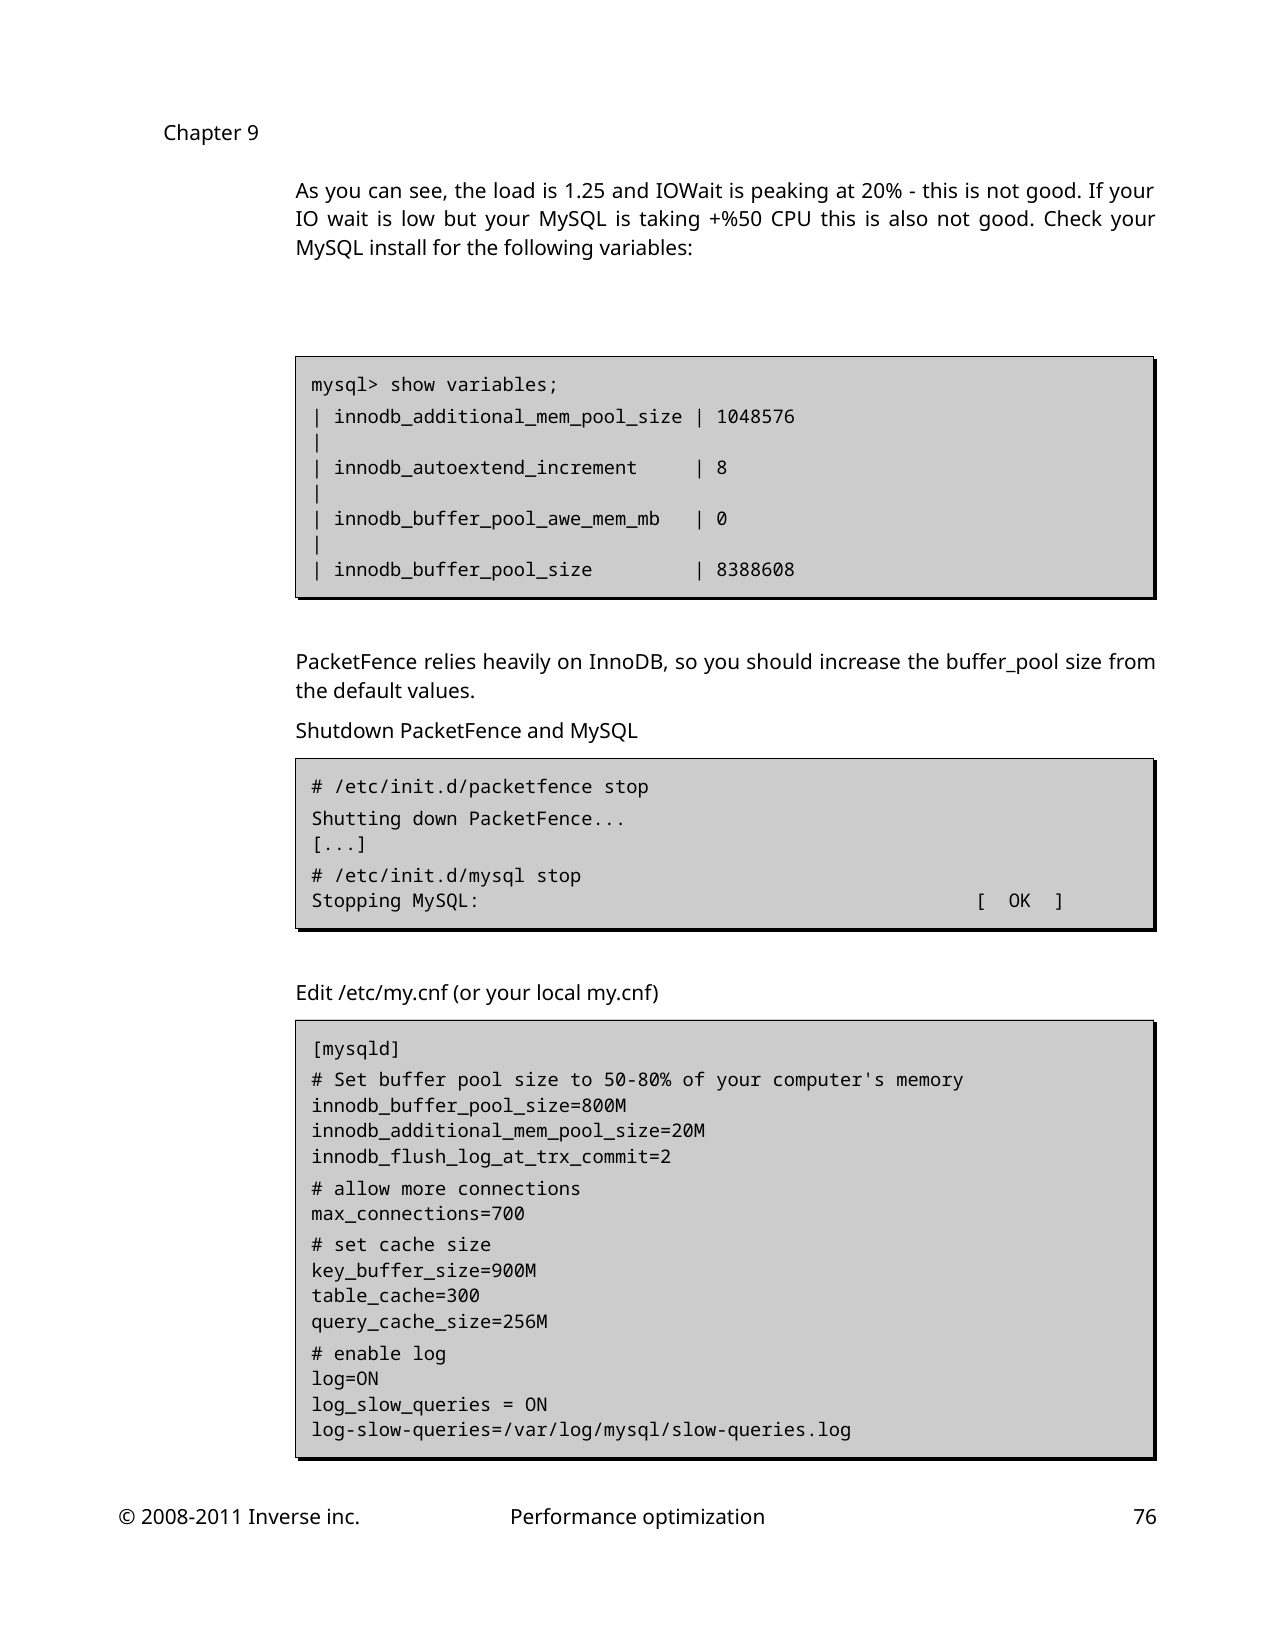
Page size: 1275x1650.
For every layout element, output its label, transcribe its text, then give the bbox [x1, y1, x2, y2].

text # enable log log=ON log_slow_queries = ON log-slow-queries=/var/log/mysql/slow-queries.log [296, 1324, 1153, 1457]
text # allow more connections max_connections=700 [296, 1159, 1153, 1216]
text # /etc/init.d/mysql stop Stopping MySQL: [ OK ] [296, 846, 1153, 928]
text As you can see, the load is 1.25 and IOWait is peaking at 20% - this is not good. If your IO wait is low but your MySQL is taking +%50 CPU this is also not good. Check your MySQL install for the following variables: [295, 176, 1157, 261]
text mysql> show variables; [296, 357, 1153, 387]
text # set cache size key_buffer_size=900M table_cache=300 query_cache_size=256M [296, 1216, 1153, 1324]
text # /etc/init.d/packetfence stop [296, 759, 1153, 789]
text Shutting down PacketFence... [...] [296, 789, 1153, 846]
text [mysqld] [296, 1021, 1153, 1051]
text Shutdown PacketFence and MySQL [295, 717, 1157, 745]
text Edit /etc/my.cnf (or your local my.cnf) [295, 978, 1157, 1007]
text PacketFence relies heavily on InnoDB, so you should increase the buffer_pool size from the default values. [295, 647, 1157, 704]
text # Set buffer pool size to 50-80% of your computer's memory innodb_buffer_pool_size=800M innodb_additional_mem_pool_size=20M innodb_flush_log_at_trx_commit=2 [296, 1051, 1153, 1159]
text | innodb_additional_mem_pool_size | 1048576 | | innodb_autoextend_increment | 8 | | innodb_buffer_pool_awe_mem_mb | 0 | | innodb_buffer_pool_size | 8388608 [296, 387, 1153, 597]
